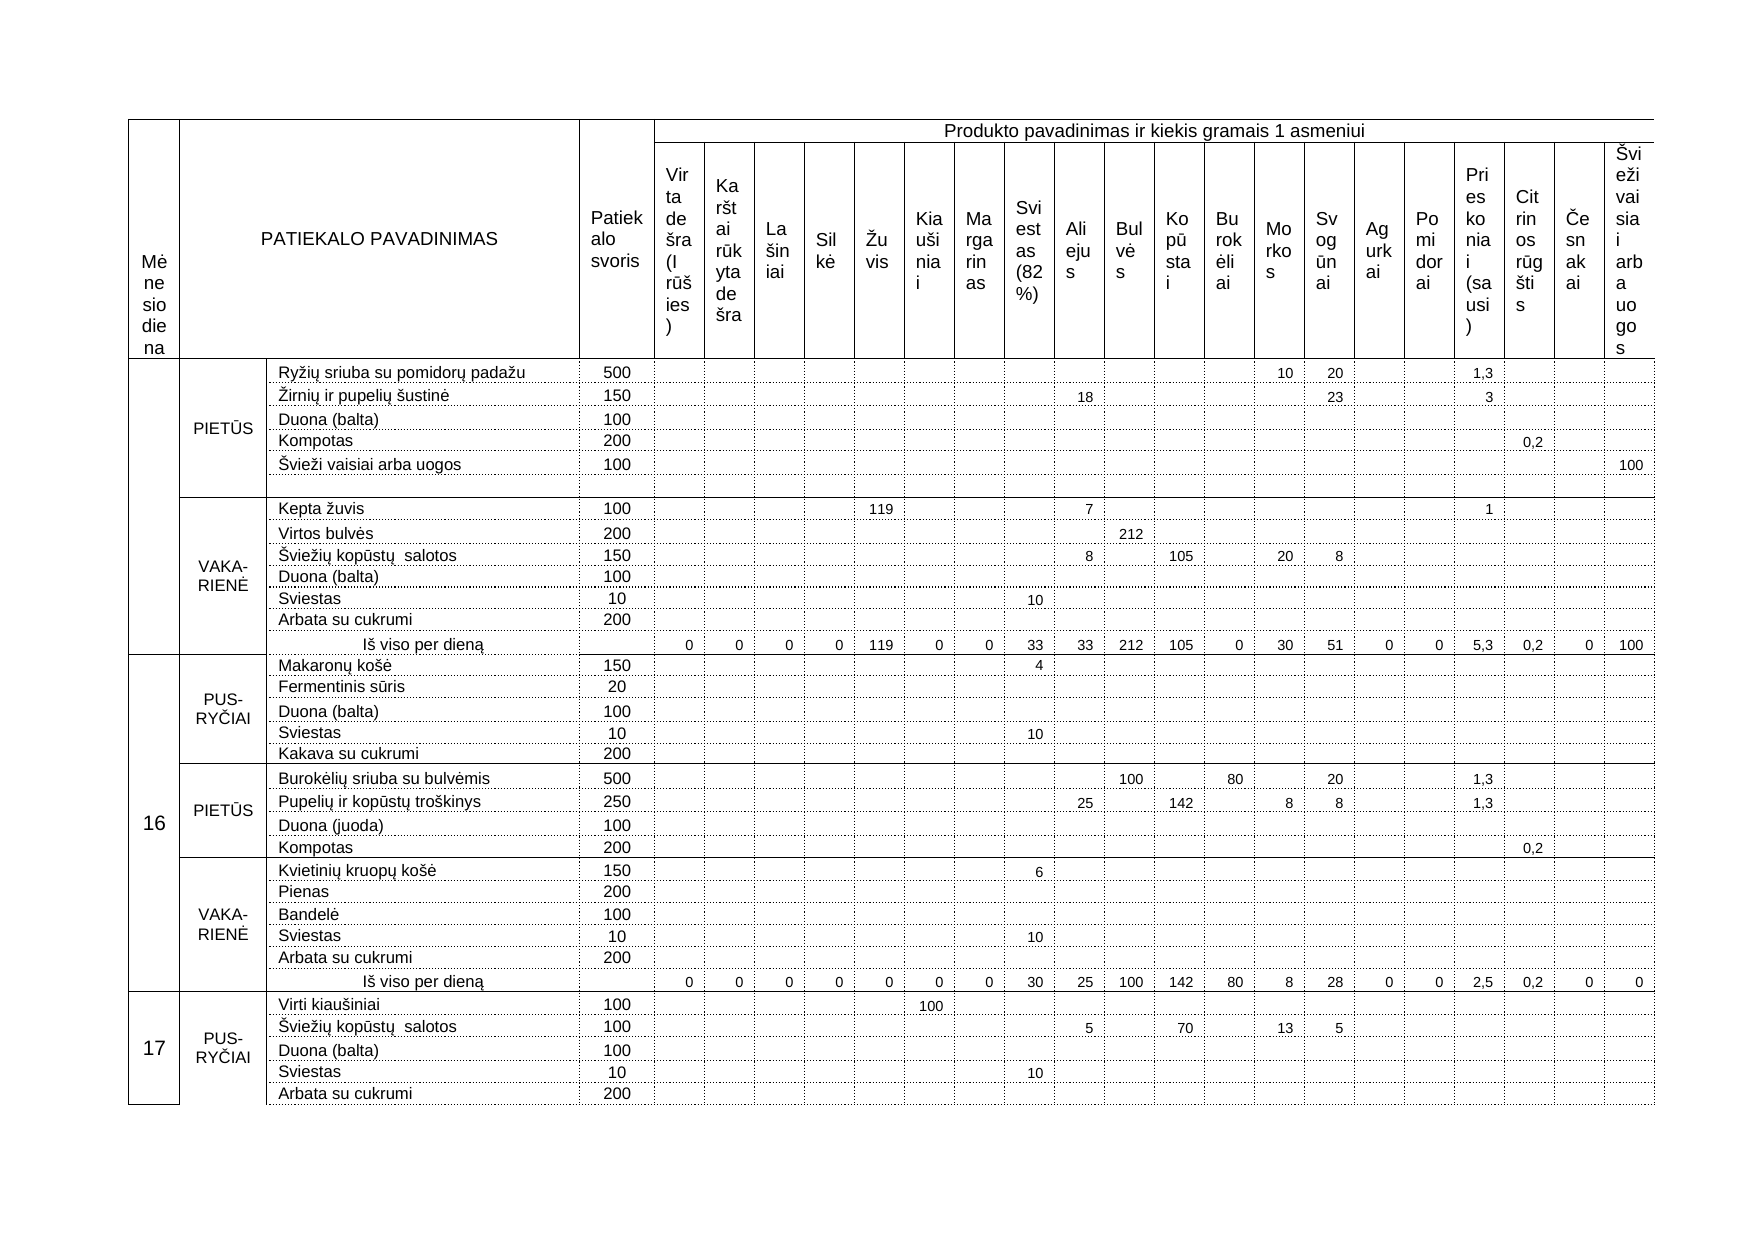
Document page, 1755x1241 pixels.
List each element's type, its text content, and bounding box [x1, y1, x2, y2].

table_cell [1204, 924, 1254, 946]
table_cell [1204, 498, 1254, 519]
table_cell [1054, 1060, 1104, 1082]
table_cell [1354, 519, 1404, 543]
table_cell [1604, 1082, 1654, 1103]
table_cell [1154, 764, 1204, 788]
table_cell Ryžių sriuba su pomidorų padažu [267, 359, 579, 382]
table_cell 142 [1154, 788, 1204, 811]
table_cell VAKA- RIENĖ [180, 498, 266, 653]
table_cell [904, 764, 954, 788]
table_cell [954, 835, 1004, 857]
table_cell [754, 1014, 804, 1036]
table_cell Virti kiaušiniai [267, 992, 579, 1014]
table_cell [1354, 743, 1404, 763]
table_cell Aliejus [1055, 143, 1104, 358]
table_cell [904, 697, 954, 721]
table_cell [1104, 946, 1154, 967]
table_cell [704, 721, 754, 743]
table_cell [1254, 902, 1304, 924]
table_cell [804, 721, 854, 743]
table_cell Žuvis [855, 143, 904, 358]
table_cell [854, 608, 904, 630]
table_cell [1154, 586, 1204, 608]
table_cell [1554, 565, 1604, 586]
table_cell [1104, 543, 1154, 564]
table_cell 0 [1604, 968, 1654, 991]
table_cell [1004, 992, 1054, 1014]
table_cell [1204, 902, 1254, 924]
table_cell [1554, 474, 1604, 497]
table_cell [1454, 811, 1504, 835]
table_cell [1354, 586, 1404, 608]
table_cell 5,3 [1454, 630, 1504, 653]
table_cell Morkos [1255, 143, 1304, 358]
table_cell [1454, 858, 1504, 880]
table_cell [1304, 835, 1354, 857]
table_cell [1504, 902, 1554, 924]
table_cell [1554, 992, 1604, 1014]
table_cell [904, 543, 954, 564]
table_cell [654, 565, 704, 586]
table_cell Iš viso per dieną [267, 968, 579, 991]
table_cell [1004, 697, 1054, 721]
table_cell [1404, 811, 1454, 835]
table_cell [904, 880, 954, 902]
table_cell [704, 359, 754, 382]
table_cell [1104, 1082, 1154, 1103]
table_cell [1304, 498, 1354, 519]
table_cell [1304, 858, 1354, 880]
table_cell [854, 858, 904, 880]
table_cell [754, 474, 804, 497]
table_cell 0 [754, 630, 804, 653]
table_cell [1154, 498, 1204, 519]
table_cell [1104, 359, 1154, 382]
table_cell [1304, 405, 1354, 428]
table_cell [1304, 1082, 1354, 1103]
table_cell [654, 764, 704, 788]
table_cell [1454, 697, 1504, 721]
table_cell [1204, 405, 1254, 428]
table_cell [1204, 359, 1254, 382]
table_cell [1004, 743, 1054, 763]
table_cell [754, 743, 804, 763]
table_cell 150 [579, 543, 654, 564]
table_cell [1104, 835, 1154, 857]
table_cell [1304, 429, 1354, 450]
table_cell [1604, 697, 1654, 721]
table_cell [704, 474, 754, 497]
table_cell [1554, 835, 1604, 857]
table_cell [1604, 519, 1654, 543]
table_cell 28 [1304, 968, 1354, 991]
table_cell 10 [1004, 1060, 1054, 1082]
table_cell [754, 992, 804, 1014]
table_cell [804, 902, 854, 924]
table_cell [1304, 675, 1354, 697]
table_cell [1004, 880, 1054, 902]
table_cell [654, 382, 704, 405]
table_cell [1254, 608, 1304, 630]
table_cell [804, 946, 854, 967]
table_cell [854, 1060, 904, 1082]
table_cell [1504, 359, 1554, 382]
table_cell [1004, 565, 1054, 586]
table_cell 200 [579, 608, 654, 630]
table_cell [1004, 788, 1054, 811]
table_cell [654, 655, 704, 675]
table_cell 18 [1054, 382, 1104, 405]
table_cell [954, 382, 1004, 405]
table_cell 105 [1154, 630, 1204, 653]
table_cell [1354, 450, 1404, 474]
table_cell Duona (balta) [267, 405, 579, 428]
table_cell 10 [579, 1060, 654, 1082]
table_cell Prieskoniai (sausi) [1455, 143, 1504, 358]
table_cell Šviežių kopūstų salotos [267, 1014, 579, 1036]
table_cell [1354, 405, 1404, 428]
table_cell [1004, 902, 1054, 924]
table_cell [1004, 382, 1054, 405]
table_cell [654, 519, 704, 543]
table_cell [904, 1082, 954, 1103]
table_cell [654, 675, 704, 697]
table_cell [1554, 902, 1604, 924]
table_cell [1454, 474, 1504, 497]
table_cell [904, 382, 954, 405]
table_cell Virtos bulvės [267, 519, 579, 543]
table_cell 212 [1104, 519, 1154, 543]
table_cell [1254, 586, 1304, 608]
table_cell 200 [579, 743, 654, 763]
table_cell [704, 586, 754, 608]
table_cell 8 [1254, 968, 1304, 991]
table_cell [804, 359, 854, 382]
table_cell 0 [704, 968, 754, 991]
table_cell [854, 946, 904, 967]
table_cell [1454, 721, 1504, 743]
table_cell [1404, 429, 1454, 450]
table_cell Švieži vaisiai arba uogos [1605, 143, 1654, 358]
table_cell [1354, 946, 1404, 967]
table_cell [854, 764, 904, 788]
table_cell [854, 519, 904, 543]
table_cell 0,2 [1504, 835, 1554, 857]
table_cell 500 [579, 359, 654, 382]
table_cell [654, 835, 704, 857]
table_cell Burokėlių sriuba su bulvėmis [267, 764, 579, 788]
table_cell [1054, 655, 1104, 675]
table_cell [704, 697, 754, 721]
table_cell [1354, 1014, 1404, 1036]
table_cell Citrinos rūgštis [1505, 143, 1554, 358]
table_cell [1154, 565, 1204, 586]
table_cell [954, 902, 1004, 924]
table_cell [654, 946, 704, 967]
table_cell [1604, 498, 1654, 519]
table_cell [1404, 788, 1454, 811]
table_cell [1104, 902, 1154, 924]
table_cell Švieži vaisiai arba uogos [267, 450, 579, 474]
table_cell [1604, 835, 1654, 857]
table_cell [1004, 1036, 1054, 1060]
table_cell [954, 992, 1004, 1014]
table_cell 100 [579, 1014, 654, 1036]
table_cell 200 [579, 946, 654, 967]
table_cell 150 [579, 655, 654, 675]
table_cell [754, 764, 804, 788]
table_cell 200 [579, 1082, 654, 1103]
table_cell [854, 1014, 904, 1036]
table_cell [1504, 608, 1554, 630]
table_cell [1304, 565, 1354, 586]
table_cell [1404, 359, 1454, 382]
table_cell [1604, 880, 1654, 902]
table_cell [854, 835, 904, 857]
table_cell [1204, 1060, 1254, 1082]
table_cell [804, 405, 854, 428]
table_cell [1154, 697, 1204, 721]
table_cell [754, 924, 804, 946]
table_cell [804, 565, 854, 586]
table_cell [1604, 764, 1654, 788]
table_cell [954, 924, 1004, 946]
table_cell [654, 1036, 704, 1060]
table_cell [1504, 992, 1554, 1014]
table_cell [1354, 721, 1404, 743]
table_cell [904, 359, 954, 382]
table_cell [754, 565, 804, 586]
table_cell [704, 788, 754, 811]
table_cell [1204, 697, 1254, 721]
table_cell 100 [579, 565, 654, 586]
table_cell [904, 586, 954, 608]
table_cell 0 [654, 630, 704, 653]
table_cell [1554, 405, 1604, 428]
table_cell [1154, 474, 1204, 497]
table_cell Sviestas [267, 1060, 579, 1082]
table_cell [1154, 382, 1204, 405]
table_cell [1404, 924, 1454, 946]
table_cell 200 [579, 519, 654, 543]
table_cell Karštai rūkyta dešra [705, 143, 754, 358]
table_cell [1404, 543, 1454, 564]
table_cell [954, 697, 1004, 721]
table_cell [1054, 697, 1104, 721]
table_cell [1054, 764, 1104, 788]
table_cell [1104, 697, 1154, 721]
table_cell [1254, 405, 1304, 428]
table_cell 0 [1404, 630, 1454, 653]
table_cell 80 [1204, 968, 1254, 991]
table_cell [1054, 405, 1104, 428]
table_cell [754, 586, 804, 608]
table_cell Kakava su cukrumi [267, 743, 579, 763]
table_cell [1504, 858, 1554, 880]
table_cell 0 [1404, 968, 1454, 991]
table_cell 10 [1004, 721, 1054, 743]
table_cell [954, 543, 1004, 564]
table_cell [954, 721, 1004, 743]
table_cell [1354, 543, 1404, 564]
table_cell [1504, 811, 1554, 835]
table_cell [1504, 721, 1554, 743]
table_cell 25 [1054, 788, 1104, 811]
table_cell [1254, 474, 1304, 497]
table_cell [1354, 675, 1404, 697]
table_cell [1554, 1060, 1604, 1082]
table_cell [854, 450, 904, 474]
table_cell [1054, 608, 1104, 630]
table_cell [854, 1082, 904, 1103]
table_cell [1254, 992, 1304, 1014]
table_cell [704, 946, 754, 967]
table_cell [704, 992, 754, 1014]
table_cell [654, 811, 704, 835]
table_cell [1504, 743, 1554, 763]
table_cell [1604, 543, 1654, 564]
table_cell [704, 811, 754, 835]
table_cell PUS- RYČIAI [180, 992, 266, 1103]
table_cell [904, 924, 954, 946]
table_cell [954, 811, 1004, 835]
table_cell [1604, 586, 1654, 608]
table_cell [1504, 764, 1554, 788]
table_cell Duona (juoda) [267, 811, 579, 835]
table_cell [804, 543, 854, 564]
table_cell [1204, 811, 1254, 835]
table_cell 4 [1004, 655, 1054, 675]
table_cell [754, 382, 804, 405]
table_cell [1204, 655, 1254, 675]
table_cell [1054, 1036, 1104, 1060]
table_cell [654, 788, 704, 811]
table_cell [954, 450, 1004, 474]
table_cell 100 [1604, 450, 1654, 474]
table_cell [1404, 1014, 1454, 1036]
table_cell [1404, 1036, 1454, 1060]
table_cell [704, 382, 754, 405]
table_cell [1504, 697, 1554, 721]
table_cell [754, 655, 804, 675]
table_cell [654, 743, 704, 763]
table_cell [1054, 992, 1104, 1014]
table_cell [1454, 835, 1504, 857]
table_cell 200 [579, 880, 654, 902]
table_cell [804, 586, 854, 608]
table_cell [1304, 1036, 1354, 1060]
table_cell Kopūstai [1155, 143, 1204, 358]
table_cell [1454, 1082, 1504, 1103]
table_cell 0 [1554, 968, 1604, 991]
table_cell [1554, 675, 1604, 697]
table_cell [954, 675, 1004, 697]
table_cell [1154, 880, 1204, 902]
table_cell [1454, 586, 1504, 608]
table_cell [1604, 655, 1654, 675]
table_cell 33 [1004, 630, 1054, 653]
table_cell Pupelių ir kopūstų troškinys [267, 788, 579, 811]
table_cell [954, 764, 1004, 788]
table_cell [1504, 405, 1554, 428]
table_cell [1104, 924, 1154, 946]
table_cell [1154, 1060, 1204, 1082]
table_cell [1254, 880, 1304, 902]
table_cell [1204, 835, 1254, 857]
table_cell [1604, 946, 1654, 967]
table_cell 7 [1054, 498, 1104, 519]
table_cell [954, 1036, 1004, 1060]
table_cell [1354, 992, 1404, 1014]
table_cell [704, 675, 754, 697]
table_cell [1354, 565, 1404, 586]
table_cell [654, 429, 704, 450]
table_cell [1004, 811, 1054, 835]
table_cell [1404, 764, 1454, 788]
table_cell [1004, 835, 1054, 857]
table_cell [754, 1036, 804, 1060]
table_cell [1554, 429, 1604, 450]
table_cell [1254, 764, 1304, 788]
table_cell 0 [1354, 968, 1404, 991]
table_cell [1504, 655, 1554, 675]
table_cell [1254, 946, 1304, 967]
table_cell [1354, 924, 1404, 946]
table_cell Sviestas [267, 586, 579, 608]
table_cell [754, 721, 804, 743]
table_cell [1304, 880, 1354, 902]
table_cell [1504, 498, 1554, 519]
table_cell [1104, 1014, 1154, 1036]
table_cell Sviestas (82%) [1005, 143, 1054, 358]
table_cell [904, 498, 954, 519]
table_cell [1104, 450, 1154, 474]
table_cell [1154, 608, 1204, 630]
table_cell [904, 946, 954, 967]
table_cell [654, 992, 704, 1014]
table_cell 30 [1254, 630, 1304, 653]
table_cell [754, 498, 804, 519]
table_cell [804, 1060, 854, 1082]
table_cell [1254, 519, 1304, 543]
table_cell [1554, 543, 1604, 564]
table_cell [1304, 721, 1354, 743]
table_cell [1454, 924, 1504, 946]
table_cell [904, 743, 954, 763]
table_cell [1204, 858, 1254, 880]
table_cell [1004, 608, 1054, 630]
table_cell 25 [1054, 968, 1104, 991]
table_cell [654, 1082, 704, 1103]
table_cell [1204, 450, 1254, 474]
table_cell [1504, 1082, 1554, 1103]
table_cell Svogūnai [1305, 143, 1354, 358]
table_cell [1254, 721, 1304, 743]
table_cell [1054, 924, 1104, 946]
table_cell [1104, 1060, 1154, 1082]
table_cell Lašiniai [755, 143, 804, 358]
table_cell [1054, 1082, 1104, 1103]
table_cell [1204, 788, 1254, 811]
table_cell [1554, 858, 1604, 880]
table_cell [1104, 498, 1154, 519]
table_cell [1504, 1014, 1554, 1036]
table_cell [1454, 743, 1504, 763]
table_cell Makaronų košė [267, 654, 579, 675]
table_cell [1304, 474, 1354, 497]
table_cell [1204, 565, 1254, 586]
table_cell [1154, 811, 1204, 835]
table_cell [1504, 946, 1554, 967]
table_cell [1604, 788, 1654, 811]
table_cell [904, 721, 954, 743]
table_cell [1354, 835, 1404, 857]
table_cell 0 [954, 968, 1004, 991]
table_cell [1604, 721, 1654, 743]
table_cell Silkė [805, 143, 854, 358]
table_cell 100 [579, 902, 654, 924]
table_cell [579, 968, 654, 991]
table_cell [904, 835, 954, 857]
table_cell [854, 788, 904, 811]
table_cell [954, 429, 1004, 450]
table_cell [1204, 543, 1254, 564]
table_cell [1604, 675, 1654, 697]
table_cell [754, 359, 804, 382]
table_cell 100 [579, 450, 654, 474]
table_cell [1404, 382, 1454, 405]
table_cell [654, 721, 704, 743]
table_cell 5 [1054, 1014, 1104, 1036]
table_cell [854, 902, 904, 924]
table_cell [1104, 405, 1154, 428]
table_cell [1404, 519, 1454, 543]
table_cell [1454, 1060, 1504, 1082]
table_cell Žirnių ir pupelių šustinė [267, 382, 579, 405]
table_cell 0 [804, 630, 854, 653]
table_cell 100 [579, 697, 654, 721]
table_cell [754, 697, 804, 721]
table_cell [1354, 1036, 1404, 1060]
table_cell [1404, 743, 1454, 763]
table_cell [1554, 1036, 1604, 1060]
table_cell [1154, 924, 1204, 946]
table_cell [1504, 519, 1554, 543]
table_cell [1054, 429, 1104, 450]
table_cell [1604, 608, 1654, 630]
table_cell [1504, 382, 1554, 405]
table_cell [704, 429, 754, 450]
table_cell [1004, 359, 1054, 382]
table_cell [1054, 450, 1104, 474]
table_cell Duona (balta) [267, 697, 579, 721]
table_cell [1054, 811, 1104, 835]
table_cell [1104, 675, 1154, 697]
table_cell [1454, 1036, 1504, 1060]
table_cell [1104, 608, 1154, 630]
table_cell [654, 902, 704, 924]
table_cell [1004, 474, 1054, 497]
table_cell [1454, 405, 1504, 428]
table_cell [1104, 474, 1154, 497]
table_cell [1404, 450, 1454, 474]
table_cell [954, 405, 1004, 428]
table_cell 20 [579, 675, 654, 697]
table_cell [1354, 359, 1404, 382]
table_cell [1254, 429, 1304, 450]
table_cell [754, 880, 804, 902]
table_cell [654, 359, 704, 382]
table_cell 100 [579, 1036, 654, 1060]
table_cell [1354, 474, 1404, 497]
table_cell 51 [1304, 630, 1354, 653]
table_cell [1254, 811, 1304, 835]
table_cell [1404, 902, 1454, 924]
table_cell 200 [579, 835, 654, 857]
table_cell [1504, 788, 1554, 811]
table_cell [854, 1036, 904, 1060]
table_cell [1404, 1082, 1454, 1103]
table_cell Kiaušiniai [905, 143, 954, 358]
table_cell [1304, 902, 1354, 924]
table_cell [1254, 1036, 1304, 1060]
table_cell [1054, 858, 1104, 880]
table_cell [904, 655, 954, 675]
table_cell [754, 429, 804, 450]
table_cell [1454, 565, 1504, 586]
table_cell [1604, 359, 1654, 382]
table_cell 2,5 [1454, 968, 1504, 991]
table_cell Fermentinis sūris [267, 675, 579, 697]
table_cell [579, 630, 654, 653]
table_cell [904, 450, 954, 474]
table_cell [579, 474, 654, 497]
table_cell [1154, 1036, 1204, 1060]
table_cell [1554, 608, 1604, 630]
table_cell [804, 992, 854, 1014]
table_cell [1004, 543, 1054, 564]
table_cell [954, 858, 1004, 880]
table_cell 0 [654, 968, 704, 991]
table_cell 8 [1304, 543, 1354, 564]
table_cell [1204, 721, 1254, 743]
table_cell [1304, 1060, 1354, 1082]
table_cell 100 [579, 405, 654, 428]
table_cell 100 [904, 992, 954, 1014]
table_cell [704, 924, 754, 946]
table_cell [704, 1082, 754, 1103]
table_cell [804, 675, 854, 697]
table_cell [1154, 519, 1204, 543]
table_cell [1354, 382, 1404, 405]
table_cell [1154, 721, 1204, 743]
table_cell [1304, 519, 1354, 543]
table_cell [754, 788, 804, 811]
table_cell [754, 946, 804, 967]
table_cell [1604, 1014, 1654, 1036]
table_cell 8 [1254, 788, 1304, 811]
table_cell [1504, 474, 1554, 497]
table_cell [1404, 498, 1454, 519]
table_cell [854, 992, 904, 1014]
table_cell PIETŪS [180, 764, 266, 857]
table_cell [1154, 946, 1204, 967]
table_cell [1604, 429, 1654, 450]
table_cell [1054, 359, 1104, 382]
table_cell [1104, 880, 1154, 902]
table_cell Bulvės [1105, 143, 1154, 358]
table_cell [754, 450, 804, 474]
table_cell [1404, 1060, 1454, 1082]
table_cell Sviestas [267, 721, 579, 743]
table_cell [854, 697, 904, 721]
table_cell [654, 880, 704, 902]
table_cell 212 [1104, 630, 1154, 653]
table_cell [1354, 498, 1404, 519]
table_cell [1554, 697, 1604, 721]
table_cell [804, 1082, 854, 1103]
table_cell [854, 880, 904, 902]
table_cell [1254, 382, 1304, 405]
table_cell [1404, 858, 1454, 880]
table_cell [1204, 1082, 1254, 1103]
table_cell VAKA- RIENĖ [180, 858, 266, 991]
table_cell 100 [1604, 630, 1654, 653]
table_cell [804, 743, 854, 763]
table_cell 500 [579, 764, 654, 788]
table_cell 0 [754, 968, 804, 991]
table_cell [1304, 743, 1354, 763]
table_cell [1154, 655, 1204, 675]
table_cell [1154, 992, 1204, 1014]
table_cell 10 [1254, 359, 1304, 382]
table_cell Pienas [267, 880, 579, 902]
table_cell [754, 902, 804, 924]
table_cell [904, 608, 954, 630]
table_cell 100 [579, 992, 654, 1014]
table_cell [1054, 721, 1104, 743]
table_cell [954, 788, 1004, 811]
table_cell [1054, 902, 1104, 924]
table_cell [1504, 586, 1554, 608]
table_cell 8 [1054, 543, 1104, 564]
table_cell [1454, 902, 1504, 924]
table_cell [1104, 858, 1154, 880]
table_cell [654, 543, 704, 564]
table_cell [1104, 811, 1154, 835]
table_cell [954, 474, 1004, 497]
table_cell [754, 543, 804, 564]
table_cell [1604, 405, 1654, 428]
table_cell [1104, 382, 1154, 405]
table_cell Sviestas [267, 924, 579, 946]
table_cell [654, 697, 704, 721]
table_cell 1,3 [1454, 788, 1504, 811]
table_cell [704, 565, 754, 586]
table_cell [854, 924, 904, 946]
table_cell [1354, 655, 1404, 675]
table_cell [954, 880, 1004, 902]
table_cell [1604, 992, 1654, 1014]
table_cell [1054, 835, 1104, 857]
table_cell [1554, 498, 1604, 519]
table_cell [1054, 565, 1104, 586]
table_cell 150 [579, 382, 654, 405]
table_cell 0,2 [1504, 968, 1554, 991]
table_cell [1554, 450, 1604, 474]
table_header PATIEKALO PAVADINIMAS [180, 120, 579, 358]
table_cell [804, 811, 854, 835]
table_cell 0 [1354, 630, 1404, 653]
table_cell 20 [1304, 359, 1354, 382]
table_cell [1054, 743, 1104, 763]
table_cell [1004, 764, 1054, 788]
table_cell [1554, 743, 1604, 763]
table_cell 0 [1554, 630, 1604, 653]
table_cell 105 [1154, 543, 1204, 564]
table_cell Pomidorai [1405, 143, 1454, 358]
table_cell 100 [579, 811, 654, 835]
table_cell [1304, 450, 1354, 474]
table_cell 5 [1304, 1014, 1354, 1036]
table_cell [1204, 946, 1254, 967]
table_cell [704, 1014, 754, 1036]
table_cell [1554, 359, 1604, 382]
table_cell [1004, 1082, 1054, 1103]
table_header Produkto pavadinimas ir kiekis gramais 1 asmeniui [655, 120, 1654, 142]
table_cell [1104, 721, 1154, 743]
table_cell [954, 743, 1004, 763]
table_cell [1554, 382, 1604, 405]
table_cell [854, 655, 904, 675]
table_cell 8 [1304, 788, 1354, 811]
table_cell [754, 405, 804, 428]
table_cell [1404, 608, 1454, 630]
table_cell [704, 655, 754, 675]
table_cell 1 [1454, 498, 1504, 519]
table_cell Šviežių kopūstų salotos [267, 543, 579, 564]
table_cell [1604, 565, 1654, 586]
table_cell [1104, 586, 1154, 608]
table_cell [1354, 764, 1404, 788]
table_cell [904, 429, 954, 450]
table_cell [1204, 1036, 1254, 1060]
table_cell [1454, 450, 1504, 474]
table_cell [854, 474, 904, 497]
table_cell [1554, 586, 1604, 608]
table_cell [904, 405, 954, 428]
table_cell [1554, 655, 1604, 675]
table_cell [1254, 858, 1304, 880]
table_cell [1154, 405, 1204, 428]
table_cell [1604, 858, 1654, 880]
table_cell [854, 405, 904, 428]
table_cell [954, 498, 1004, 519]
table_cell [854, 675, 904, 697]
table_cell [1004, 498, 1054, 519]
table_cell [1054, 586, 1104, 608]
table_cell [1554, 880, 1604, 902]
table_cell [1454, 992, 1504, 1014]
table_cell [1604, 811, 1654, 835]
table_cell [854, 429, 904, 450]
table_cell [1354, 608, 1404, 630]
table_cell [704, 902, 754, 924]
table_cell [654, 608, 704, 630]
table_cell [1454, 880, 1504, 902]
table_cell [804, 835, 854, 857]
table_cell [1404, 835, 1454, 857]
table_cell [1104, 655, 1154, 675]
table_cell 70 [1154, 1014, 1204, 1036]
table_cell [904, 519, 954, 543]
table_cell [804, 764, 854, 788]
table_cell [1604, 902, 1654, 924]
table_cell 20 [1254, 543, 1304, 564]
table_cell [1154, 359, 1204, 382]
table_cell [1504, 543, 1554, 564]
table_cell [1404, 697, 1454, 721]
table_cell [904, 1036, 954, 1060]
table_cell 1,3 [1454, 359, 1504, 382]
table_cell [754, 858, 804, 880]
table_cell [1004, 675, 1054, 697]
table_cell Kompotas [267, 429, 579, 450]
table_cell 119 [854, 630, 904, 653]
table_cell 119 [854, 498, 904, 519]
table_cell 0 [704, 630, 754, 653]
table_cell 3 [1454, 382, 1504, 405]
table_cell [704, 519, 754, 543]
table_cell [1054, 474, 1104, 497]
table_cell [1604, 743, 1654, 763]
table_cell 142 [1154, 968, 1204, 991]
table_cell [1604, 924, 1654, 946]
table_cell [1354, 697, 1404, 721]
table_cell [654, 498, 704, 519]
table_cell [1004, 1014, 1054, 1036]
table_cell [1204, 608, 1254, 630]
table_cell Burokėliai [1205, 143, 1254, 358]
table_cell 6 [1004, 858, 1054, 880]
table_cell 150 [579, 858, 654, 880]
table_cell [854, 811, 904, 835]
table_cell [704, 608, 754, 630]
table_cell [1104, 743, 1154, 763]
table_cell [1254, 565, 1304, 586]
table_cell [1254, 655, 1304, 675]
table_cell [904, 858, 954, 880]
table_cell [1404, 880, 1454, 902]
table_cell [804, 450, 854, 474]
table_cell [704, 858, 754, 880]
table_cell [1404, 565, 1454, 586]
table_cell [804, 1014, 854, 1036]
table_cell [954, 655, 1004, 675]
table_cell [1454, 946, 1504, 967]
table_cell [904, 788, 954, 811]
table_cell [1304, 586, 1354, 608]
table_cell Arbata su cukrumi [267, 946, 579, 967]
table_cell Bandelė [267, 902, 579, 924]
table_cell [1254, 743, 1304, 763]
table_cell [1154, 450, 1204, 474]
table_cell [654, 474, 704, 497]
table_cell [1204, 675, 1254, 697]
table_cell [804, 382, 854, 405]
table_cell [1454, 1014, 1504, 1036]
table_cell [754, 1082, 804, 1103]
table_cell [1604, 474, 1654, 497]
table_cell [1554, 1082, 1604, 1103]
table_cell [1304, 697, 1354, 721]
table_cell 10 [579, 924, 654, 946]
table_cell [1404, 655, 1454, 675]
table_cell Arbata su cukrumi [267, 1082, 579, 1103]
table_cell [804, 519, 854, 543]
table_cell [704, 743, 754, 763]
table_cell [1554, 721, 1604, 743]
table_cell [1554, 788, 1604, 811]
table_cell 10 [579, 721, 654, 743]
table_cell 0,2 [1504, 429, 1554, 450]
table_cell [704, 405, 754, 428]
table_cell [954, 359, 1004, 382]
table_cell [1604, 382, 1654, 405]
table_cell [1504, 1060, 1554, 1082]
table_cell [1104, 788, 1154, 811]
table_cell [1404, 992, 1454, 1014]
table_cell 100 [1104, 968, 1154, 991]
table_cell 0 [954, 630, 1004, 653]
table_cell [1154, 902, 1204, 924]
table_cell [1504, 880, 1554, 902]
table_cell [954, 1060, 1004, 1082]
table_cell [954, 608, 1004, 630]
table_cell [754, 608, 804, 630]
table_cell [1204, 382, 1254, 405]
table_cell [1304, 811, 1354, 835]
table_cell 1,3 [1454, 764, 1504, 788]
table_cell [1154, 858, 1204, 880]
table_cell 0 [904, 630, 954, 653]
table_cell [954, 519, 1004, 543]
table_cell [704, 835, 754, 857]
table_cell [854, 543, 904, 564]
table_cell [754, 519, 804, 543]
table_cell [1104, 992, 1154, 1014]
table_cell [1304, 655, 1354, 675]
table_cell [1454, 519, 1504, 543]
table_cell [1554, 1014, 1604, 1036]
table_cell [1254, 697, 1304, 721]
table_cell 0 [854, 968, 904, 991]
table_cell [954, 1082, 1004, 1103]
table_cell [1354, 858, 1404, 880]
table_cell [1104, 1036, 1154, 1060]
table_cell [1404, 474, 1454, 497]
table_cell 0,2 [1504, 630, 1554, 653]
table_cell [1504, 450, 1554, 474]
table_cell [954, 946, 1004, 967]
table_cell [1054, 880, 1104, 902]
table_cell [854, 586, 904, 608]
table_cell 100 [1104, 764, 1154, 788]
table_cell [804, 1036, 854, 1060]
table_cell 100 [579, 498, 654, 519]
table_cell [1004, 450, 1054, 474]
table_cell [1154, 429, 1204, 450]
table_cell 0 [804, 968, 854, 991]
table_cell Česnakai [1555, 143, 1604, 358]
table_cell [804, 608, 854, 630]
table_cell [804, 474, 854, 497]
table_cell Duona (balta) [267, 565, 579, 586]
table_cell [654, 450, 704, 474]
table_cell [1154, 1082, 1204, 1103]
table_cell [854, 565, 904, 586]
table_cell Arbata su cukrumi [267, 608, 579, 630]
table_cell [1554, 924, 1604, 946]
table_cell [1354, 902, 1404, 924]
table_cell [654, 1060, 704, 1082]
table_cell Iš viso per dieną [267, 630, 579, 653]
table_cell [1254, 498, 1304, 519]
table_cell [904, 902, 954, 924]
table_cell [754, 811, 804, 835]
table_cell [1304, 608, 1354, 630]
table_cell 33 [1054, 630, 1104, 653]
table_cell [804, 924, 854, 946]
table_cell [904, 1060, 954, 1082]
table_cell PUS- RYČIAI [180, 655, 266, 763]
table_cell [1604, 1060, 1654, 1082]
table_cell [804, 858, 854, 880]
table_cell [1554, 946, 1604, 967]
table_cell [1254, 835, 1304, 857]
table_cell [1354, 880, 1404, 902]
table_cell [129, 359, 179, 653]
table_cell 10 [1004, 586, 1054, 608]
table_cell Agurkai [1355, 143, 1404, 358]
table_cell [1204, 992, 1254, 1014]
table_cell PIETŪS [180, 359, 266, 497]
table_cell [804, 429, 854, 450]
table_cell [804, 655, 854, 675]
table_cell 20 [1304, 764, 1354, 788]
table_cell [1204, 743, 1254, 763]
table_cell [1254, 1082, 1304, 1103]
table_cell [1554, 519, 1604, 543]
table_cell [1354, 788, 1404, 811]
table_cell [1254, 924, 1304, 946]
table_cell [654, 1014, 704, 1036]
table_cell [1404, 721, 1454, 743]
table_cell [1054, 675, 1104, 697]
table_cell [1554, 811, 1604, 835]
table_cell [904, 565, 954, 586]
table_cell [1404, 405, 1454, 428]
table_cell [1204, 880, 1254, 902]
table_cell [654, 924, 704, 946]
table_cell [267, 474, 579, 497]
table_cell [854, 743, 904, 763]
table_cell [1554, 764, 1604, 788]
table_cell [754, 1060, 804, 1082]
table_cell [1354, 811, 1404, 835]
table_cell [804, 788, 854, 811]
table_cell Margarinas [955, 143, 1004, 358]
table_cell [904, 675, 954, 697]
table_cell 13 [1254, 1014, 1304, 1036]
table_cell [704, 1036, 754, 1060]
table_cell [1504, 565, 1554, 586]
table_cell Kepta žuvis [267, 498, 579, 519]
table_cell 0 [1204, 630, 1254, 653]
table_cell [1204, 429, 1254, 450]
table_cell [1154, 743, 1204, 763]
table_cell [804, 697, 854, 721]
table_cell [1604, 1036, 1654, 1060]
table_cell [1454, 655, 1504, 675]
table_cell [1204, 519, 1254, 543]
table_cell [654, 586, 704, 608]
table_cell [854, 721, 904, 743]
table_cell [1304, 924, 1354, 946]
table_cell [1354, 429, 1404, 450]
table_cell 10 [1004, 924, 1054, 946]
table_cell [704, 880, 754, 902]
table_cell [1154, 675, 1204, 697]
table_cell [1004, 946, 1054, 967]
table_cell [754, 835, 804, 857]
table_cell [904, 474, 954, 497]
table_cell [904, 1014, 954, 1036]
table_cell [1154, 835, 1204, 857]
table_cell [1354, 1082, 1404, 1103]
table_cell [1004, 519, 1054, 543]
table_cell 30 [1004, 968, 1054, 991]
table_header Mėnesio diena [129, 120, 179, 358]
table_cell [704, 498, 754, 519]
table_cell [1004, 429, 1054, 450]
table_cell [1454, 675, 1504, 697]
table_cell 17 [129, 992, 179, 1103]
table_cell [954, 565, 1004, 586]
table_cell Virta dešra (I rūšies) [655, 143, 704, 358]
table_cell [1254, 675, 1304, 697]
table_cell [904, 811, 954, 835]
table_cell 250 [579, 788, 654, 811]
table_cell [704, 1060, 754, 1082]
table_cell [1504, 675, 1554, 697]
table_cell [1454, 429, 1504, 450]
table_cell Kvietinių kruopų košė [267, 858, 579, 880]
table_cell [1104, 429, 1154, 450]
table_cell [854, 382, 904, 405]
table_cell [804, 880, 854, 902]
table_cell [1354, 1060, 1404, 1082]
table_cell [1254, 450, 1304, 474]
table_cell [804, 498, 854, 519]
table_cell [1104, 565, 1154, 586]
table_cell [1254, 1060, 1304, 1082]
table_cell [1204, 586, 1254, 608]
table_cell [1304, 992, 1354, 1014]
table_cell [1504, 1036, 1554, 1060]
table_cell [754, 675, 804, 697]
table_cell 200 [579, 429, 654, 450]
table_cell Duona (balta) [267, 1036, 579, 1060]
table_cell [704, 764, 754, 788]
table_cell 23 [1304, 382, 1354, 405]
table_cell [1404, 586, 1454, 608]
table_cell [1304, 946, 1354, 967]
table_cell 80 [1204, 764, 1254, 788]
table_cell [1054, 519, 1104, 543]
table_header Patiekalo svoris [580, 120, 654, 358]
table_cell 0 [904, 968, 954, 991]
table_cell [1454, 543, 1504, 564]
table_cell [1404, 946, 1454, 967]
table_cell [1504, 924, 1554, 946]
table_cell [704, 543, 754, 564]
table_cell Kompotas [267, 835, 579, 857]
table_cell [654, 858, 704, 880]
table_cell [954, 586, 1004, 608]
table_cell [1204, 474, 1254, 497]
table_cell [1054, 946, 1104, 967]
table_cell [854, 359, 904, 382]
table_cell [1454, 608, 1504, 630]
table_cell 16 [129, 655, 179, 991]
table_cell [704, 450, 754, 474]
table_cell 10 [579, 586, 654, 608]
table_cell [654, 405, 704, 428]
table_cell [1204, 1014, 1254, 1036]
table_cell [1004, 405, 1054, 428]
table_cell [1404, 675, 1454, 697]
table_cell [954, 1014, 1004, 1036]
